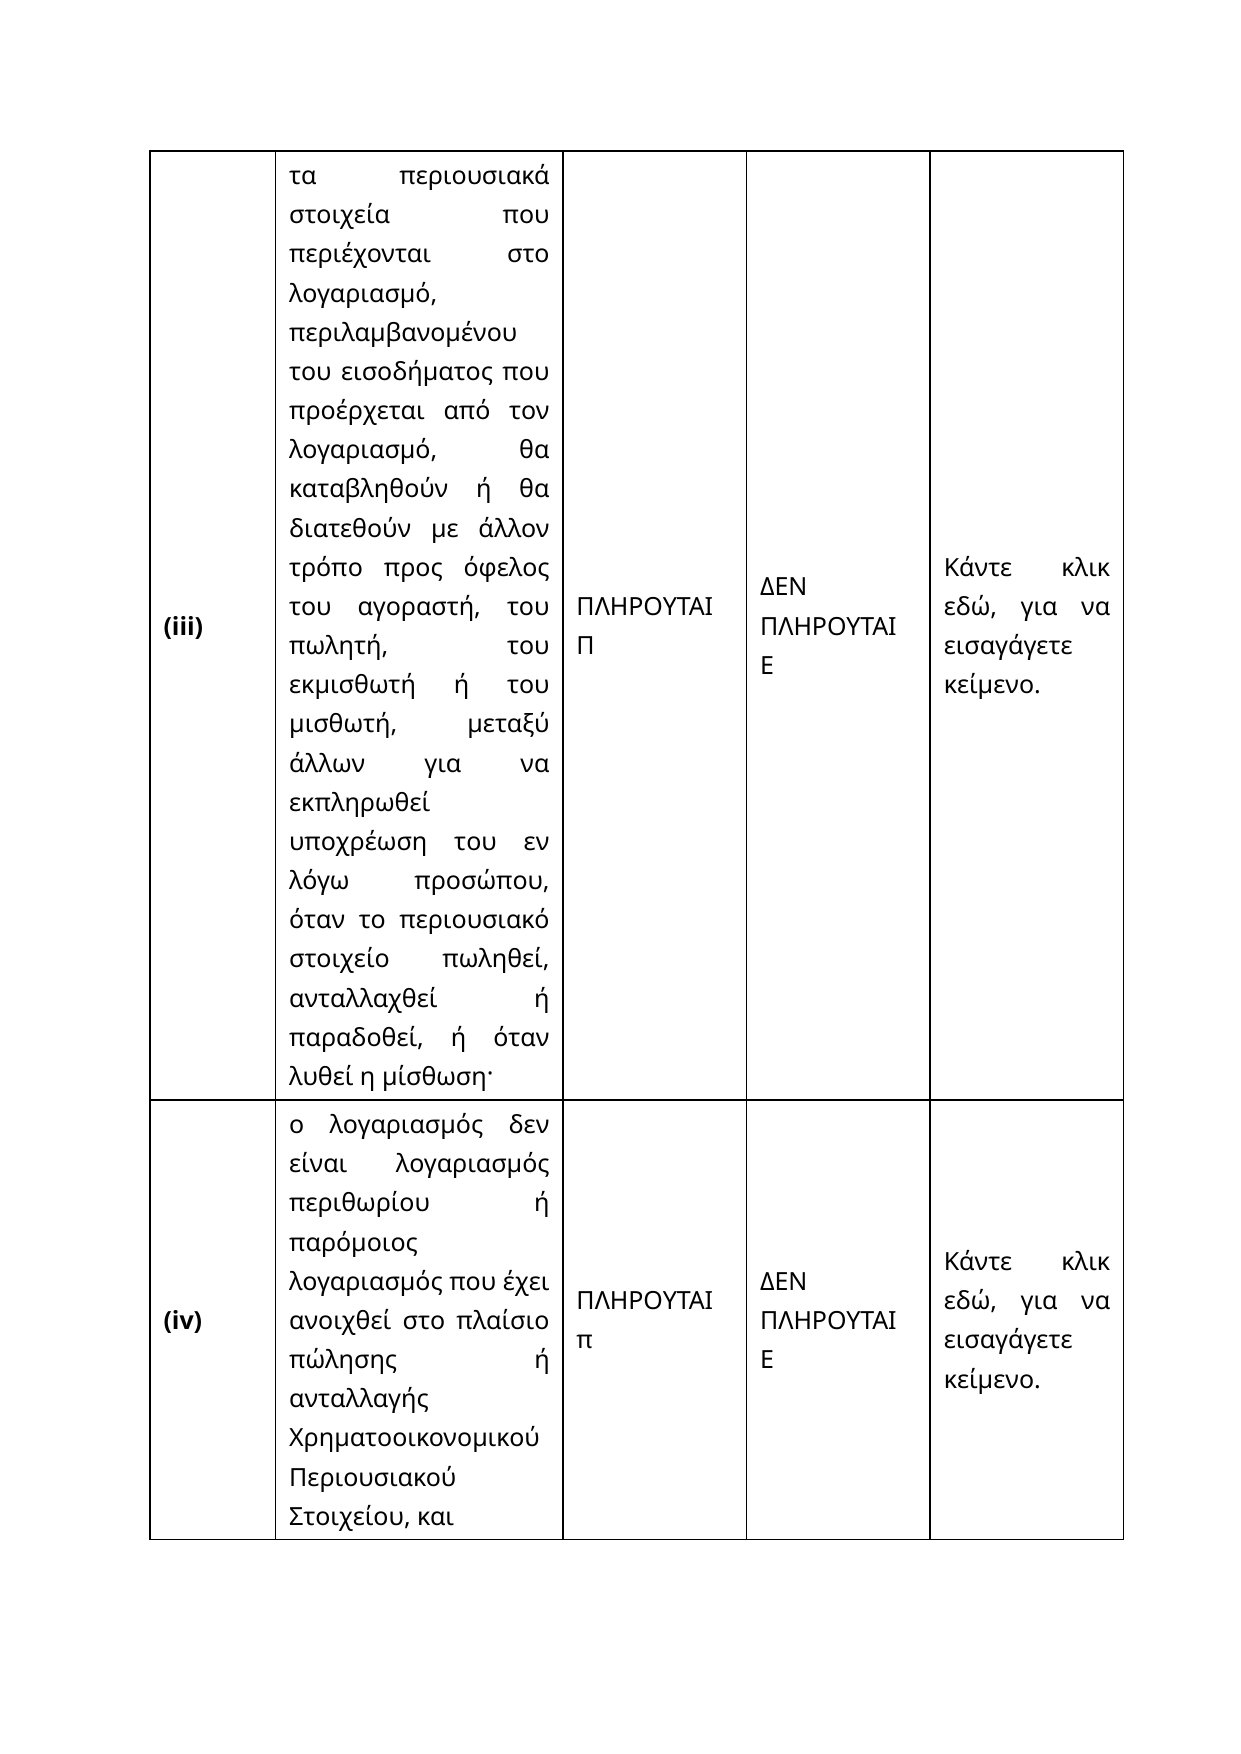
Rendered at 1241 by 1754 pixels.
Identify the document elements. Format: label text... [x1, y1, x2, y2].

table_cell τα περιουσιακά στοιχεία που περιέχονται στο λογαριασμό, περιλαμβανομένου του εισοδήματος που προέρχεται από τον λογαριασμό, θα καταβληθούν ή θα διατεθούν με άλλον τρόπο προς όφελος του αγοραστή, του πωλητή, του εκμισθωτή ή του μισθωτή, μεταξύ άλλων για να εκπληρωθεί υποχρέωση του εν λόγω προσώπου, όταν το περιουσιακό στοιχείο πωληθεί, ανταλλαχθεί ή παραδοθεί, ή όταν λυθεί η μίσθωση· [276, 152, 562, 1099]
table_cell ΠΛΗΡΟΥΤΑΙ Π [564, 152, 746, 1099]
table_cell (iv) [151, 1101, 275, 1539]
table_cell Κάντε κλικ εδώ, για να εισαγάγετε κείμενο. [931, 1101, 1123, 1539]
table_cell Κάντε κλικ εδώ, για να εισαγάγετε κείμενο. [931, 152, 1123, 1099]
table_cell ΠΛΗΡΟΥΤΑΙ π [564, 1101, 746, 1539]
table_cell (iii) [151, 152, 275, 1099]
table_cell ΔΕΝ ΠΛΗΡΟΥΤΑΙ Ε [747, 1101, 929, 1539]
table_cell ο λογαριασμός δεν είναι λογαριασμός περιθωρίου ή παρόμοιος λογαριασμός που έχει ανοιχθεί στο πλαίσιο πώλησης ή ανταλλαγής Χρηματοοικονομικού Περιουσιακού Στοιχείου, και [276, 1101, 562, 1539]
table_cell ΔΕΝ ΠΛΗΡΟΥΤΑΙ Ε [747, 152, 929, 1099]
